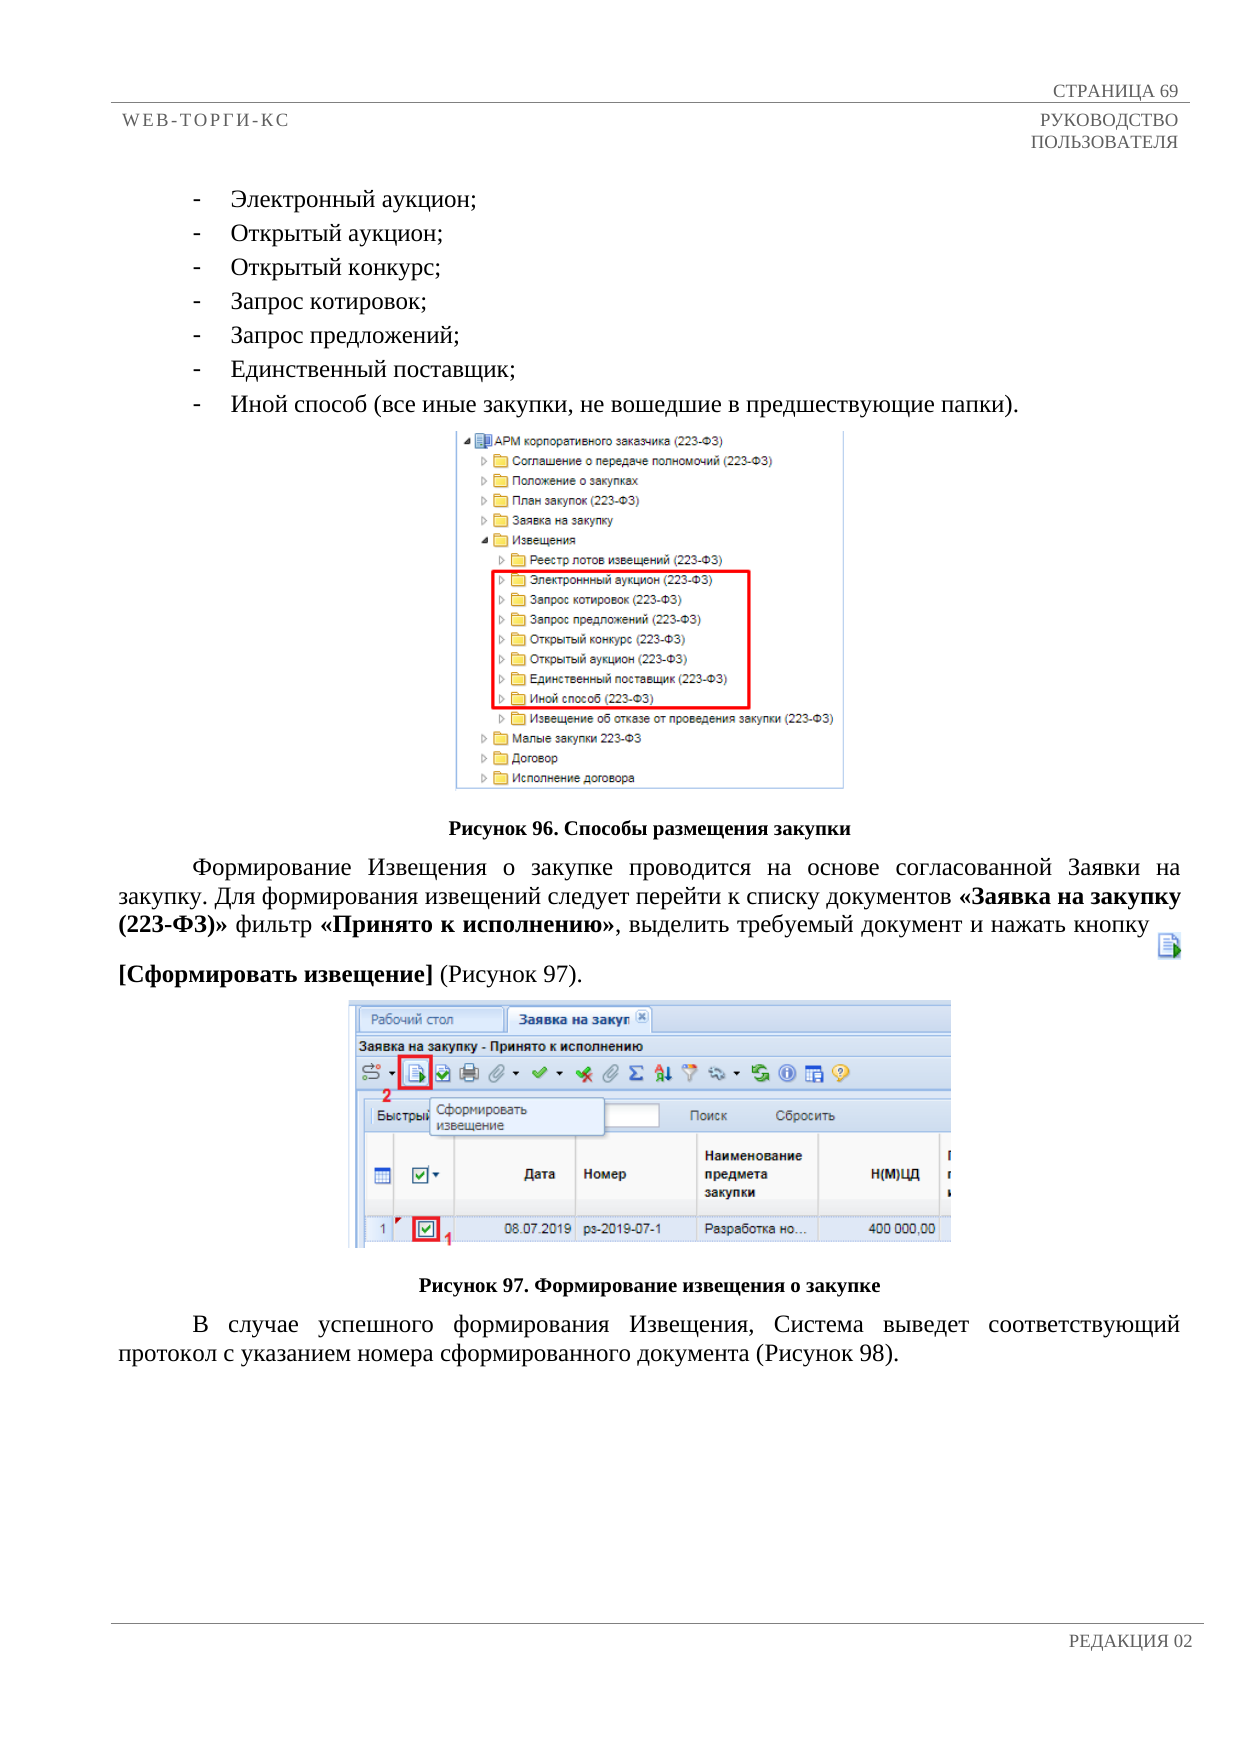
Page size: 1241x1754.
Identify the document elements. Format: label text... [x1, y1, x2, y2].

text Формирование Извещения о закупке проводится на основе согласованной Заявки на закупку. Для формирования извещений следует перейти к списку документов «Заявка на закупку (223-ФЗ)» фильтр «Принято к исполнению», выделить требуемый документ и нажать кнопку [Сформировать извещение] (Рисунок 97). [118, 852, 1181, 988]
list Запрос предложений; [193, 317, 1181, 351]
list Иной способ (все иные закупки, не вошедшие в предшествующие папки). [193, 385, 1181, 419]
text Рисунок 97. Формирование извещения о закупке [118, 1273, 1181, 1297]
list Запрос котировок; [193, 283, 1181, 317]
text Рисунок 96. Способы размещения закупки [118, 816, 1181, 839]
list Единственный поставщик; [193, 351, 1181, 385]
list Открытый аукцион; [193, 215, 1181, 249]
list Электронный аукцион; [193, 181, 1181, 215]
list Открытый конкурс; [193, 249, 1181, 283]
text В случае успешного формирования Извещения, Система выведет соответствующий протокол с указанием номера сформированного документа (Рисунок 98). [118, 1309, 1181, 1367]
